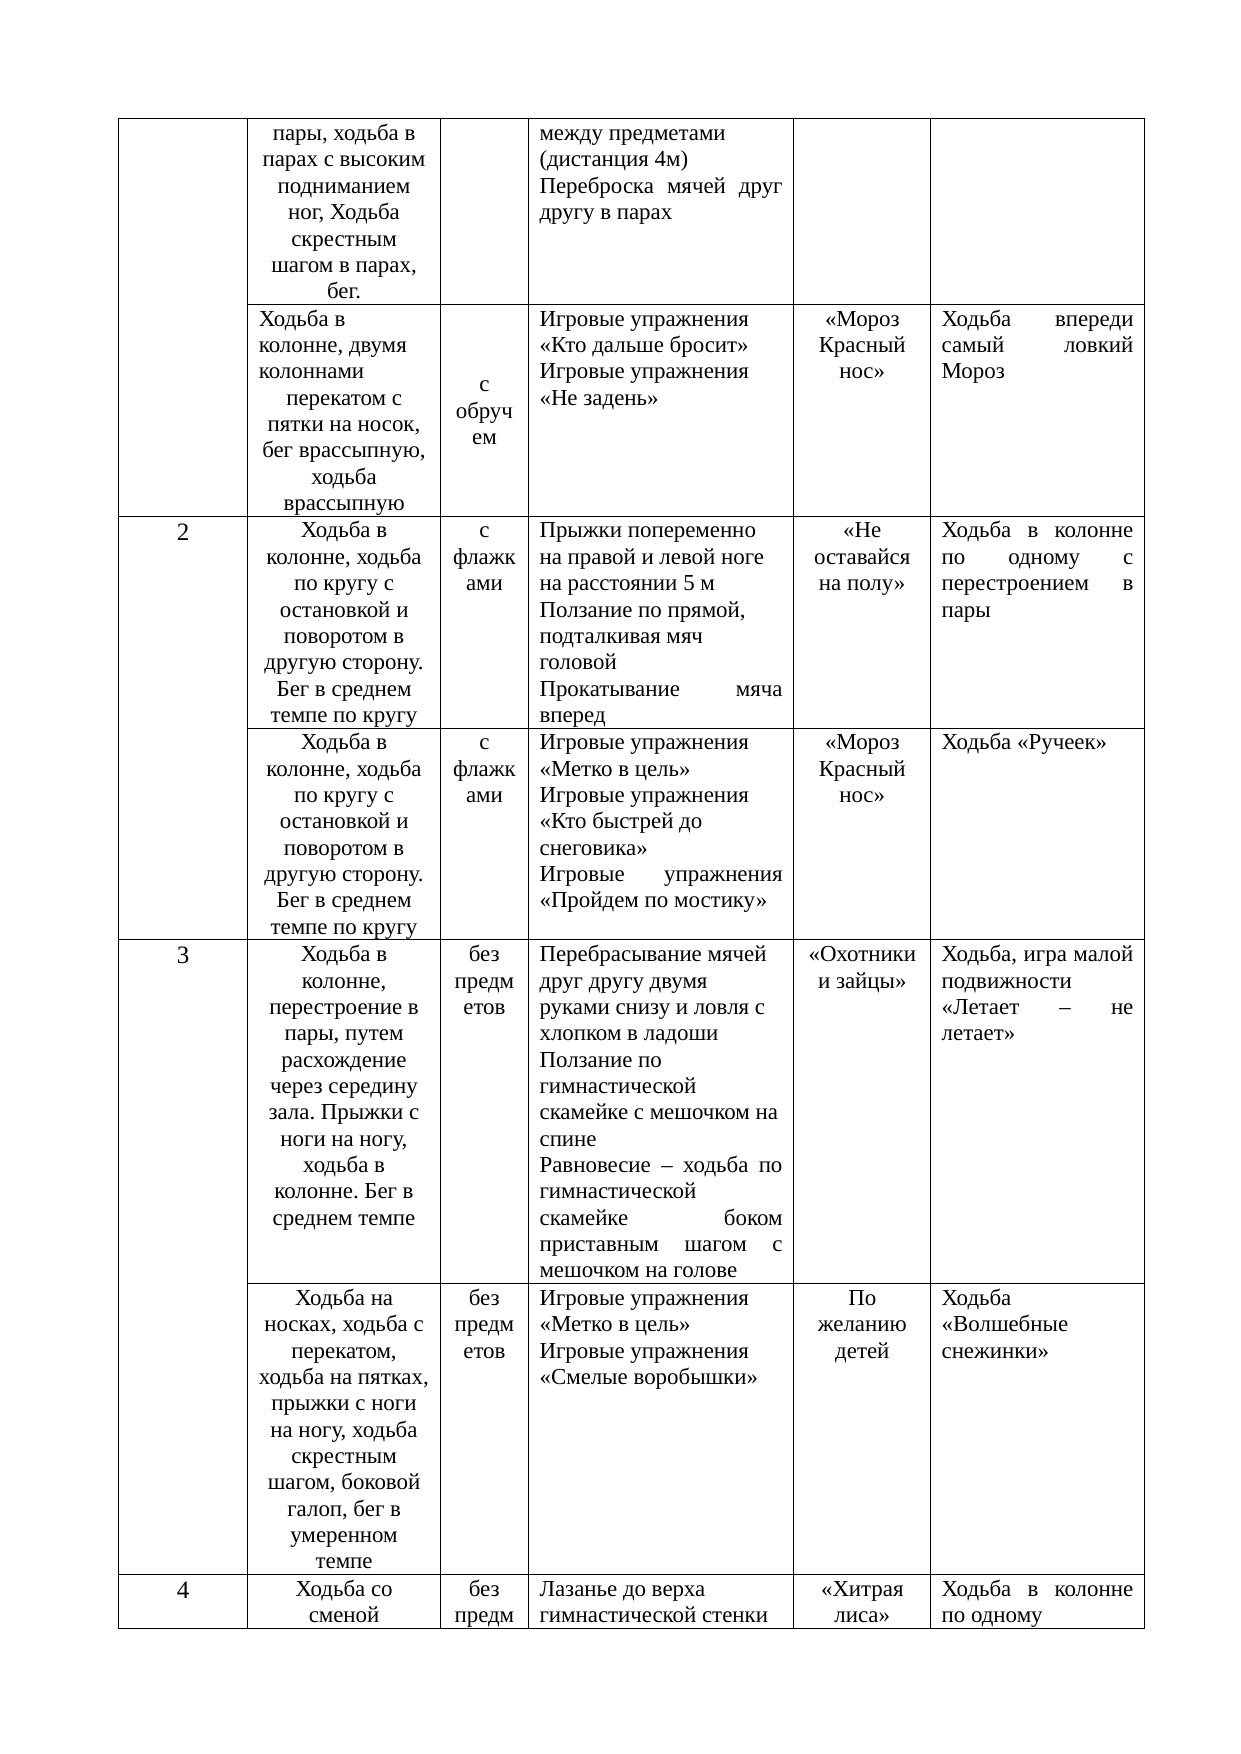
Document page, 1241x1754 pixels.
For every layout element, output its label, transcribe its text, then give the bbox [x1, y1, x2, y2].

table_cell «Не оставайся на полу» [794, 517, 930, 727]
table_cell Игровые упражнения «Метко в цель» Игровые упражнения «Кто быстрей до снеговика» Игровые упражнения «Пройдем по мостику» [529, 729, 793, 939]
table_cell Лазанье до верха гимнастической стенки [529, 1575, 793, 1628]
table_cell Ходьба в колонне, перестроение в пары, путем расхождение через середину зала. Прыжки с ноги на ногу, ходьба в колонне. Бег в среднем темпе [248, 940, 440, 1283]
table_cell Игровые упражнения «Метко в цель» Игровые упражнения «Смелые воробышки» [529, 1284, 793, 1574]
table_cell без предметов [441, 940, 528, 1283]
table_cell «Мороз Красный нос» [794, 729, 930, 939]
table_cell Игровые упражнения «Кто дальше бросит» Игровые упражнения «Не задень» [529, 305, 793, 516]
table_cell 3 [119, 940, 247, 1574]
table_cell между предметами (дистанция 4м) Переброска мячей друг другу в парах [529, 119, 793, 304]
table_cell Ходьба, игра малой подвижности «Летает – не летает» [931, 940, 1144, 1283]
table_cell [794, 119, 930, 304]
table_cell «Охотники и зайцы» [794, 940, 930, 1283]
table_cell без предметов [441, 1284, 528, 1574]
table_cell Ходьба «Волшебные снежинки» [931, 1284, 1144, 1574]
table_cell Ходьба в колонне, ходьба по кругу с остановкой и поворотом в другую сторону. Бег в среднем темпе по кругу [248, 517, 440, 727]
table_cell Ходьба в колонне, двумя колоннами перекатом с пятки на носок, бег врассыпную, ходьба врассыпную [248, 305, 440, 516]
table_cell «Мороз Красный нос» [794, 305, 930, 516]
table_cell с флажками [441, 729, 528, 939]
table_cell Ходьба со сменой [248, 1575, 440, 1628]
table_cell [441, 119, 528, 304]
table_cell [119, 119, 247, 516]
table_cell 4 [119, 1575, 247, 1628]
table_cell Ходьба в колонне по одному с перестроением в пары [931, 517, 1144, 727]
table_cell По желанию детей [794, 1284, 930, 1574]
table_cell пары, ходьба в парах с высоким подниманием ног, Ходьба скрестным шагом в парах, бег. [248, 119, 440, 304]
table_cell Ходьба на носках, ходьба с перекатом, ходьба на пятках, прыжки с ноги на ногу, ходьба скрестным шагом, боковой галоп, бег в умеренном темпе [248, 1284, 440, 1574]
table_cell Ходьба «Ручеек» [931, 729, 1144, 939]
table_cell Ходьба в колонне по одному [931, 1575, 1144, 1628]
table_cell Ходьба впереди самый ловкий Мороз [931, 305, 1144, 516]
table_cell Перебрасывание мячей друг другу двумя руками снизу и ловля с хлопком в ладоши Ползание по гимнастической скамейке с мешочком на спине Равновесие – ходьба по гимнастической скамейке боком приставным шагом с мешочком на голове [529, 940, 793, 1283]
table_cell с обручем [441, 305, 528, 516]
table_cell Прыжки попеременно на правой и левой ноге на расстоянии 5 м Ползание по прямой, подталкивая мяч головой Прокатывание мяча вперед [529, 517, 793, 727]
table_cell 2 [119, 517, 247, 939]
table_cell без предм [441, 1575, 528, 1628]
table_cell [931, 119, 1144, 304]
table_cell «Хитрая лиса» [794, 1575, 930, 1628]
table_cell с флажками [441, 517, 528, 727]
table_cell Ходьба в колонне, ходьба по кругу с остановкой и поворотом в другую сторону. Бег в среднем темпе по кругу [248, 729, 440, 939]
